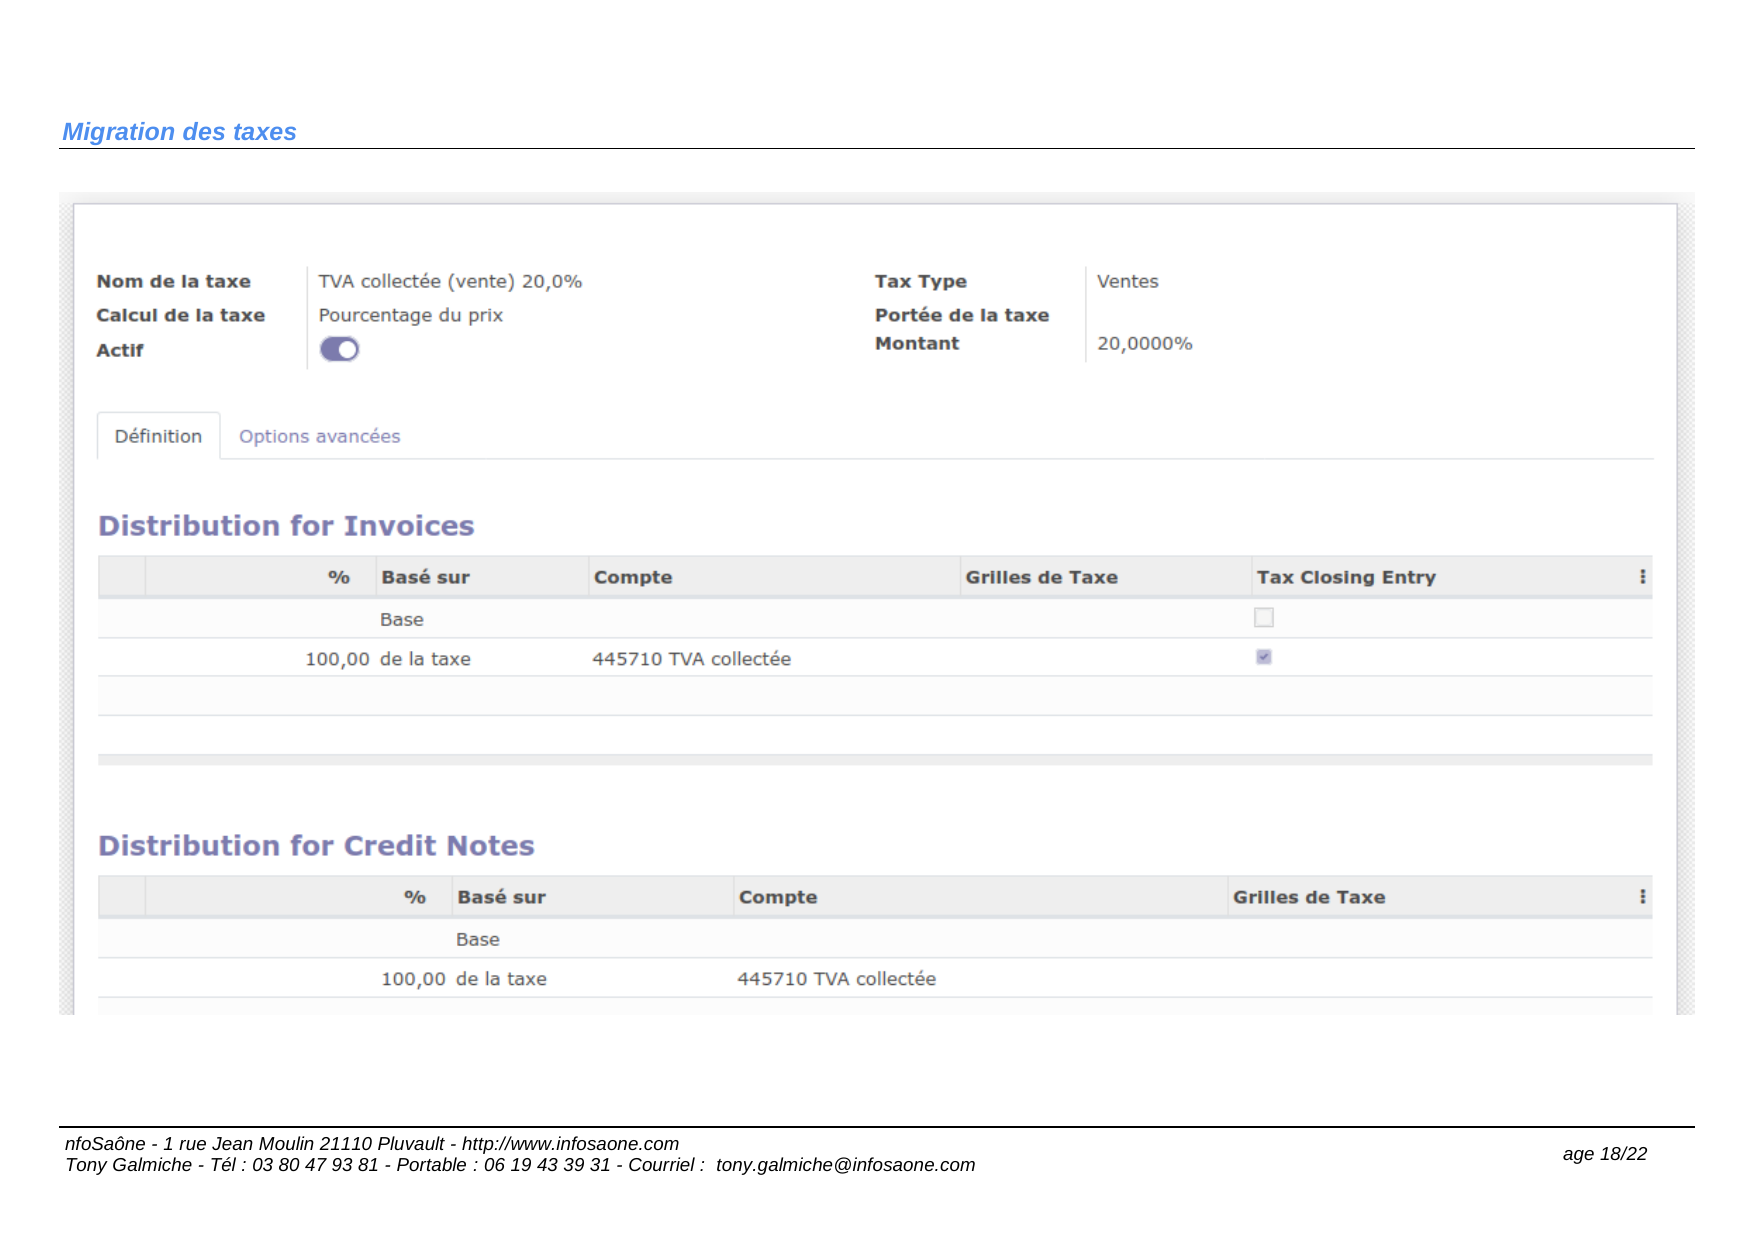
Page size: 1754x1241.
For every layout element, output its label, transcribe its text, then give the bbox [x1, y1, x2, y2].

subtitle Migration des taxes [59, 114, 1695, 148]
picture [59, 192, 1695, 1015]
